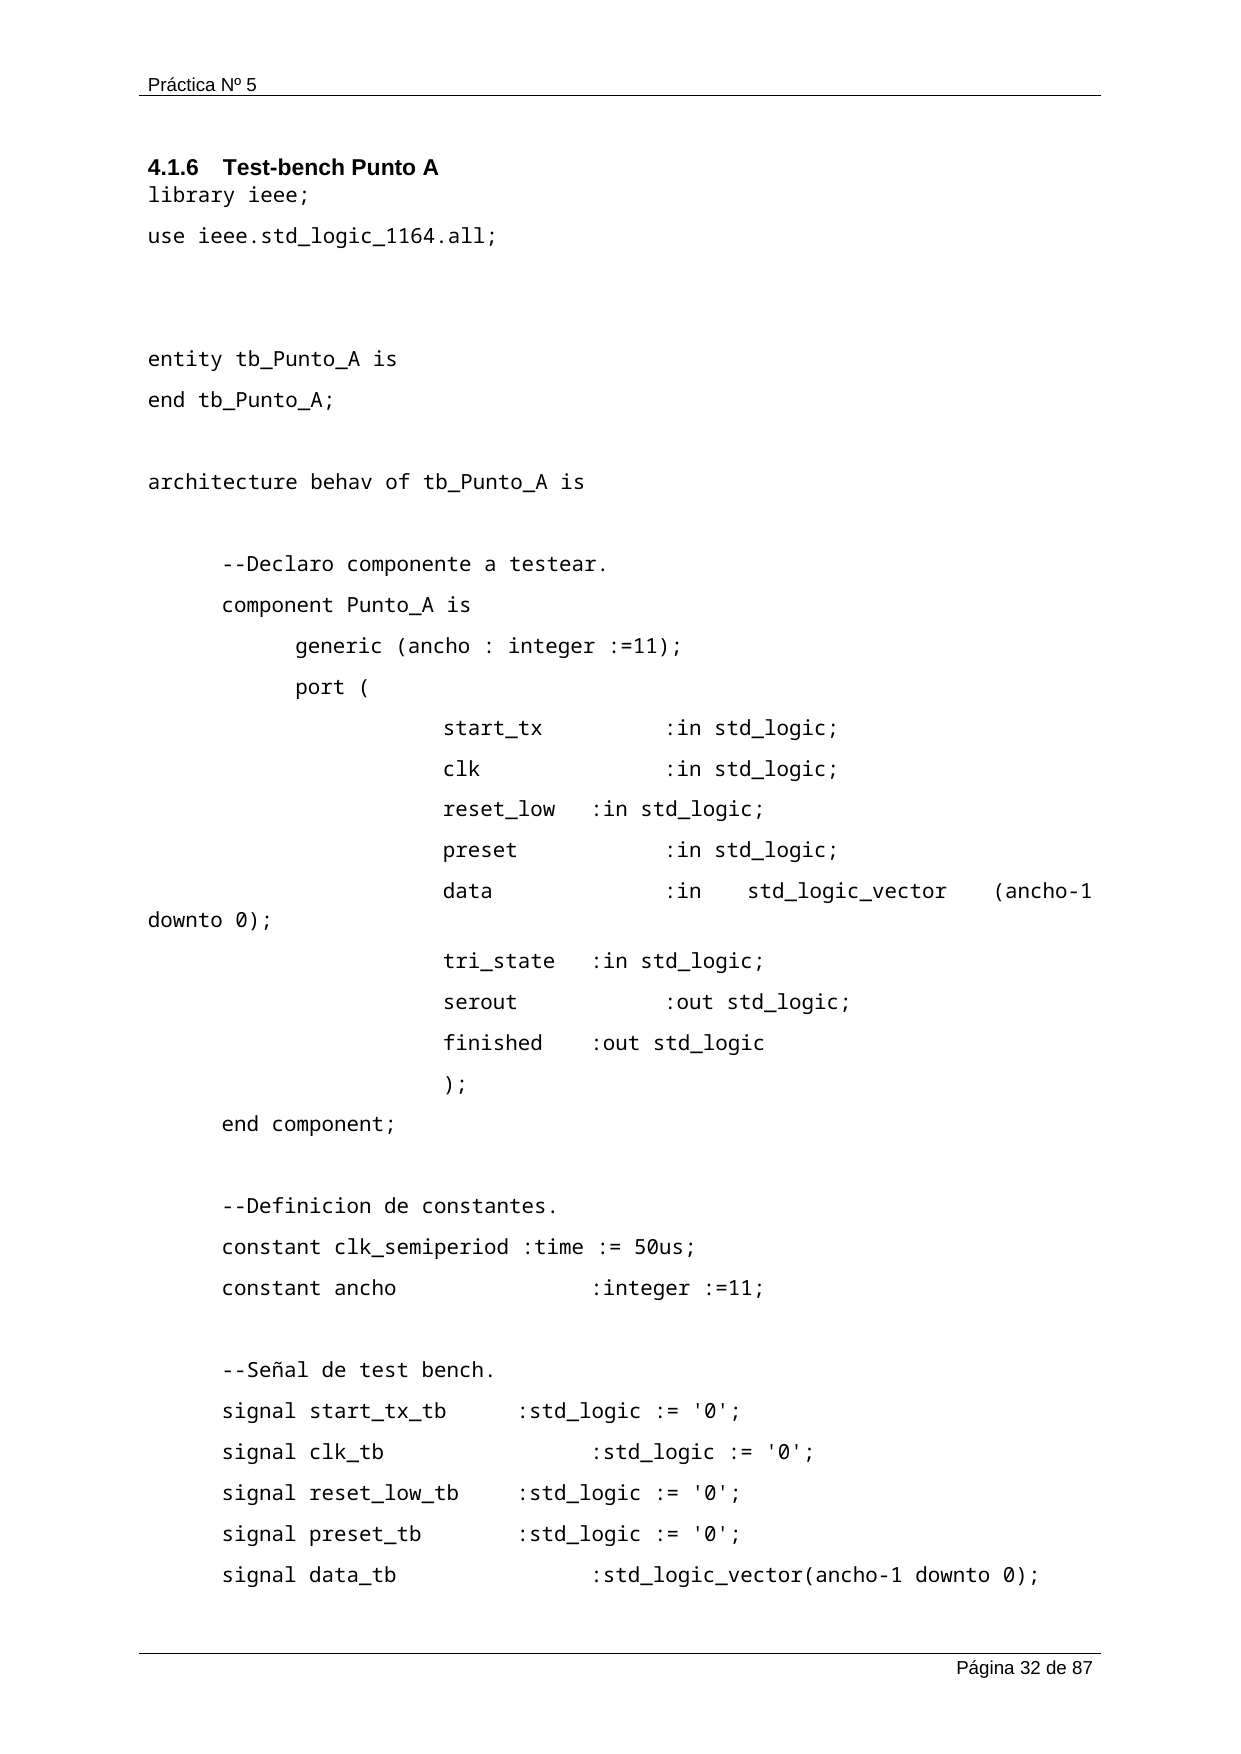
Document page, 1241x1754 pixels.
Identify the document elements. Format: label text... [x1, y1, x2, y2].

text constant ancho :integer :=11; [148, 1273, 1092, 1302]
text ); [148, 1069, 1092, 1097]
text --Señal de test bench. [148, 1355, 1092, 1384]
text generic (ancho : integer :=11); [148, 631, 1092, 659]
text end tb_Punto_A; [148, 385, 1092, 414]
text signal clk_tb :std_logic := '0'; [148, 1437, 1092, 1466]
text --Definicion de constantes. [148, 1191, 1092, 1220]
text library ieee; [148, 181, 1092, 209]
text --Declaro componente a testear. [148, 549, 1092, 577]
text clk :in std_logic; [148, 754, 1092, 782]
text signal reset_low_tb :std_logic := '0'; [148, 1478, 1092, 1506]
text architecture behav of tb_Punto_A is [148, 467, 1092, 496]
text component Punto_A is [148, 590, 1092, 618]
text signal data_tb :std_logic_vector(ancho-1 downto 0); [148, 1560, 1092, 1588]
text start_tx :in std_logic; [148, 713, 1092, 741]
text reset_low :in std_logic; [148, 794, 1092, 823]
text end component; [148, 1109, 1092, 1138]
text signal start_tx_tb :std_logic := '0'; [148, 1396, 1092, 1424]
text data :in std_logic_vector (ancho-1 downto 0); [148, 876, 1092, 933]
text use ieee.std_logic_1164.all; [148, 221, 1092, 250]
text tri_state :in std_logic; [148, 946, 1092, 974]
text entity tb_Punto_A is [148, 344, 1092, 373]
text preset :in std_logic; [148, 836, 1092, 864]
subtitle Test-bench Punto A [148, 154, 1092, 181]
text serout :out std_logic; [148, 987, 1092, 1015]
text constant clk_semiperiod :time := 50us; [148, 1232, 1092, 1261]
text signal preset_tb :std_logic := '0'; [148, 1519, 1092, 1547]
text port ( [148, 672, 1092, 700]
text finished :out std_logic [148, 1028, 1092, 1056]
